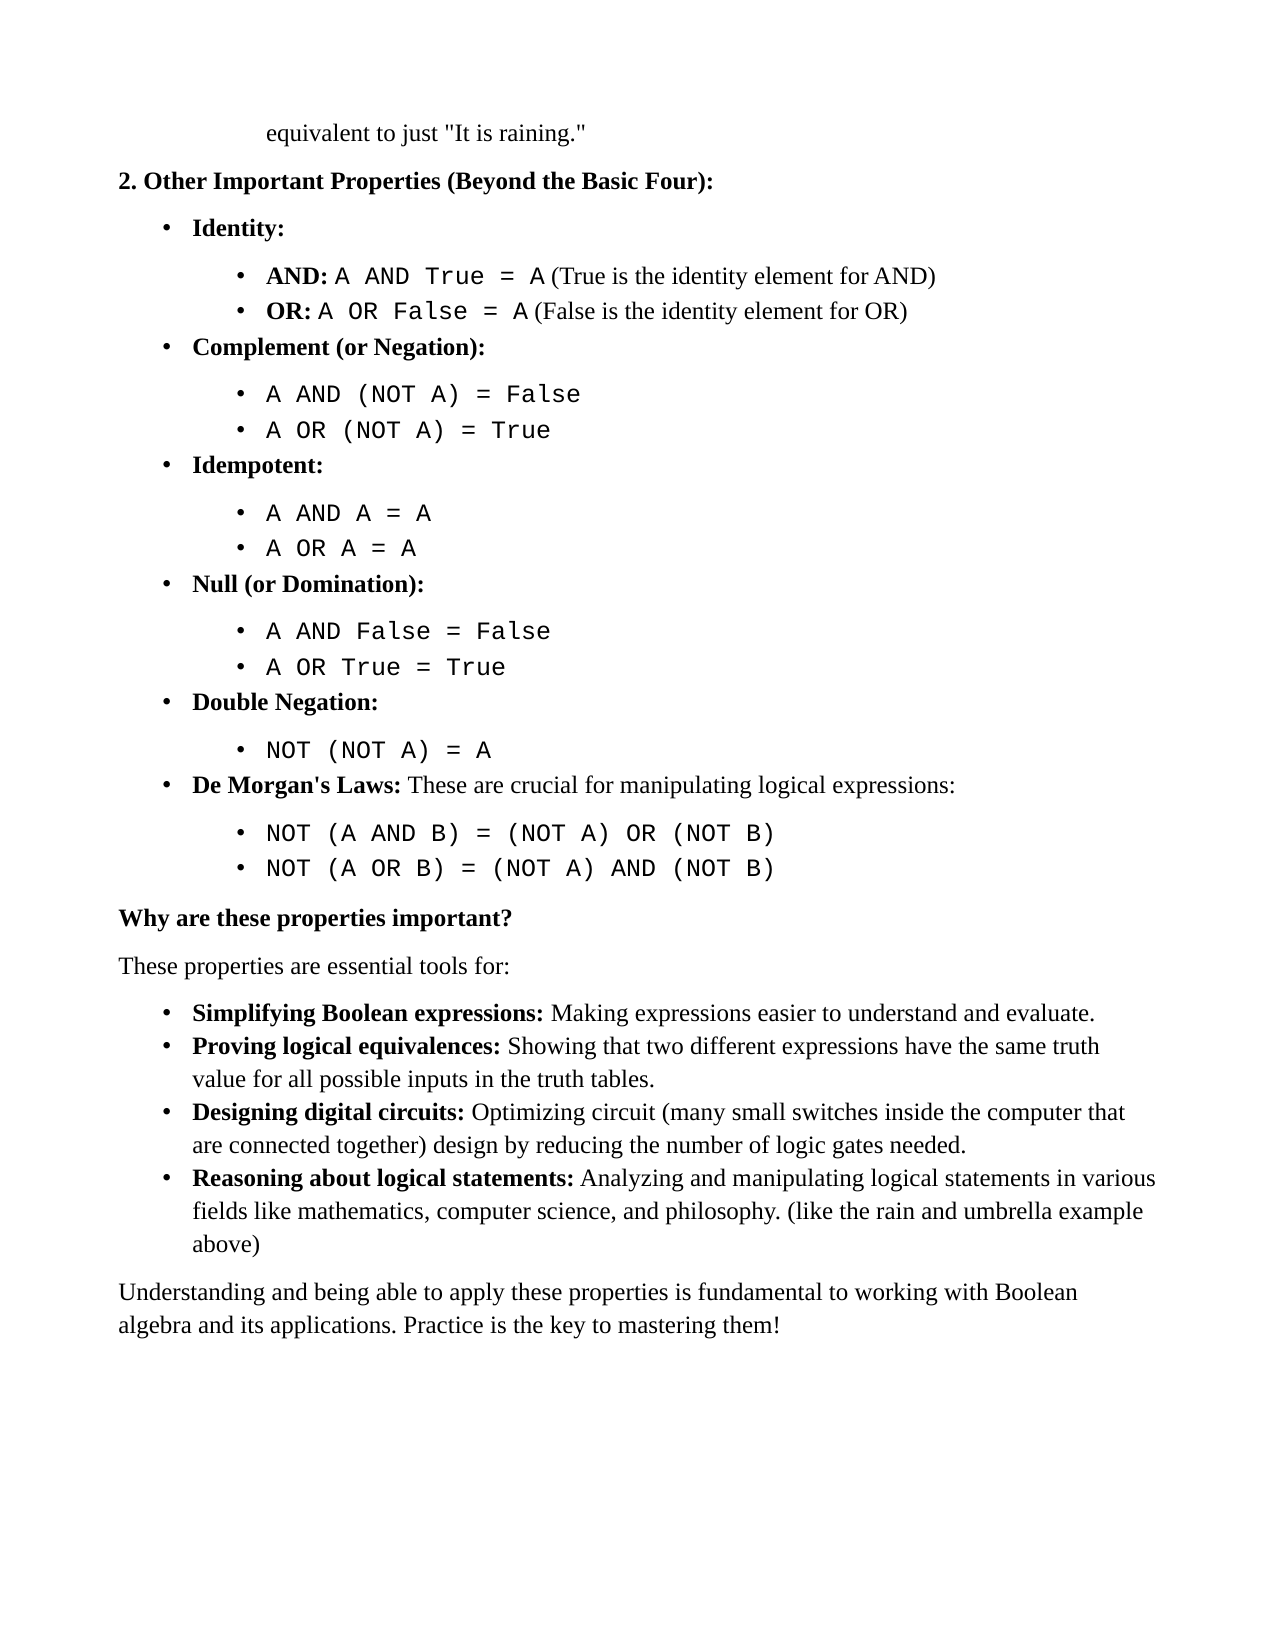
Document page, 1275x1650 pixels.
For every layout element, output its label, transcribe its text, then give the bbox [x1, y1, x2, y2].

list Designing digital circuits: Optimizing circuit (many small switches inside the computer that are connected together) design by reducing the number of logic gates needed. [162, 1097, 1157, 1159]
list A AND (NOT A) = False [236, 379, 1157, 410]
list Identity: [162, 213, 1157, 242]
list Proving logical equivalences: Showing that two different expressions have the same truth value for all possible inputs in the truth tables. [162, 1031, 1157, 1093]
list OR: A OR False = A (False is the identity element for OR) [236, 296, 1157, 327]
text Why are these properties important? [118, 903, 1157, 932]
list Null (or Domination): [162, 569, 1157, 597]
list NOT (A OR B) = (NOT A) AND (NOT B) [236, 853, 1157, 884]
list Simplifying Boolean expressions: Making expressions easier to understand and evaluate. [162, 998, 1157, 1027]
list De Morgan's Laws: These are crucial for manipulating logical expressions: [162, 770, 1157, 799]
text These properties are essential tools for: [118, 951, 1157, 979]
list A AND False = False [236, 616, 1157, 647]
list NOT (A AND B) = (NOT A) OR (NOT B) [236, 818, 1157, 848]
list AND: A AND True = A (True is the identity element for AND) [236, 261, 1157, 292]
list Idempotent: [162, 450, 1157, 479]
list A OR True = True [236, 652, 1157, 682]
list equivalent to just "It is raining." [236, 118, 1157, 147]
list A OR (NOT A) = True [236, 415, 1157, 446]
list A AND A = A [236, 498, 1157, 529]
list Reasoning about logical statements: Analyzing and manipulating logical statements in various fields like mathematics, computer science, and philosophy. (like the rain and umbrella example above) [162, 1163, 1157, 1258]
list NOT (NOT A) = A [236, 735, 1157, 766]
list Complement (or Negation): [162, 332, 1157, 361]
text Understanding and being able to apply these properties is fundamental to working with Boolean algebra and its applications. Practice is the key to mastering them! [118, 1277, 1157, 1339]
list Double Negation: [162, 687, 1157, 716]
text 2. Other Important Properties (Beyond the Basic Four): [118, 166, 1157, 194]
list A OR A = A [236, 533, 1157, 564]
